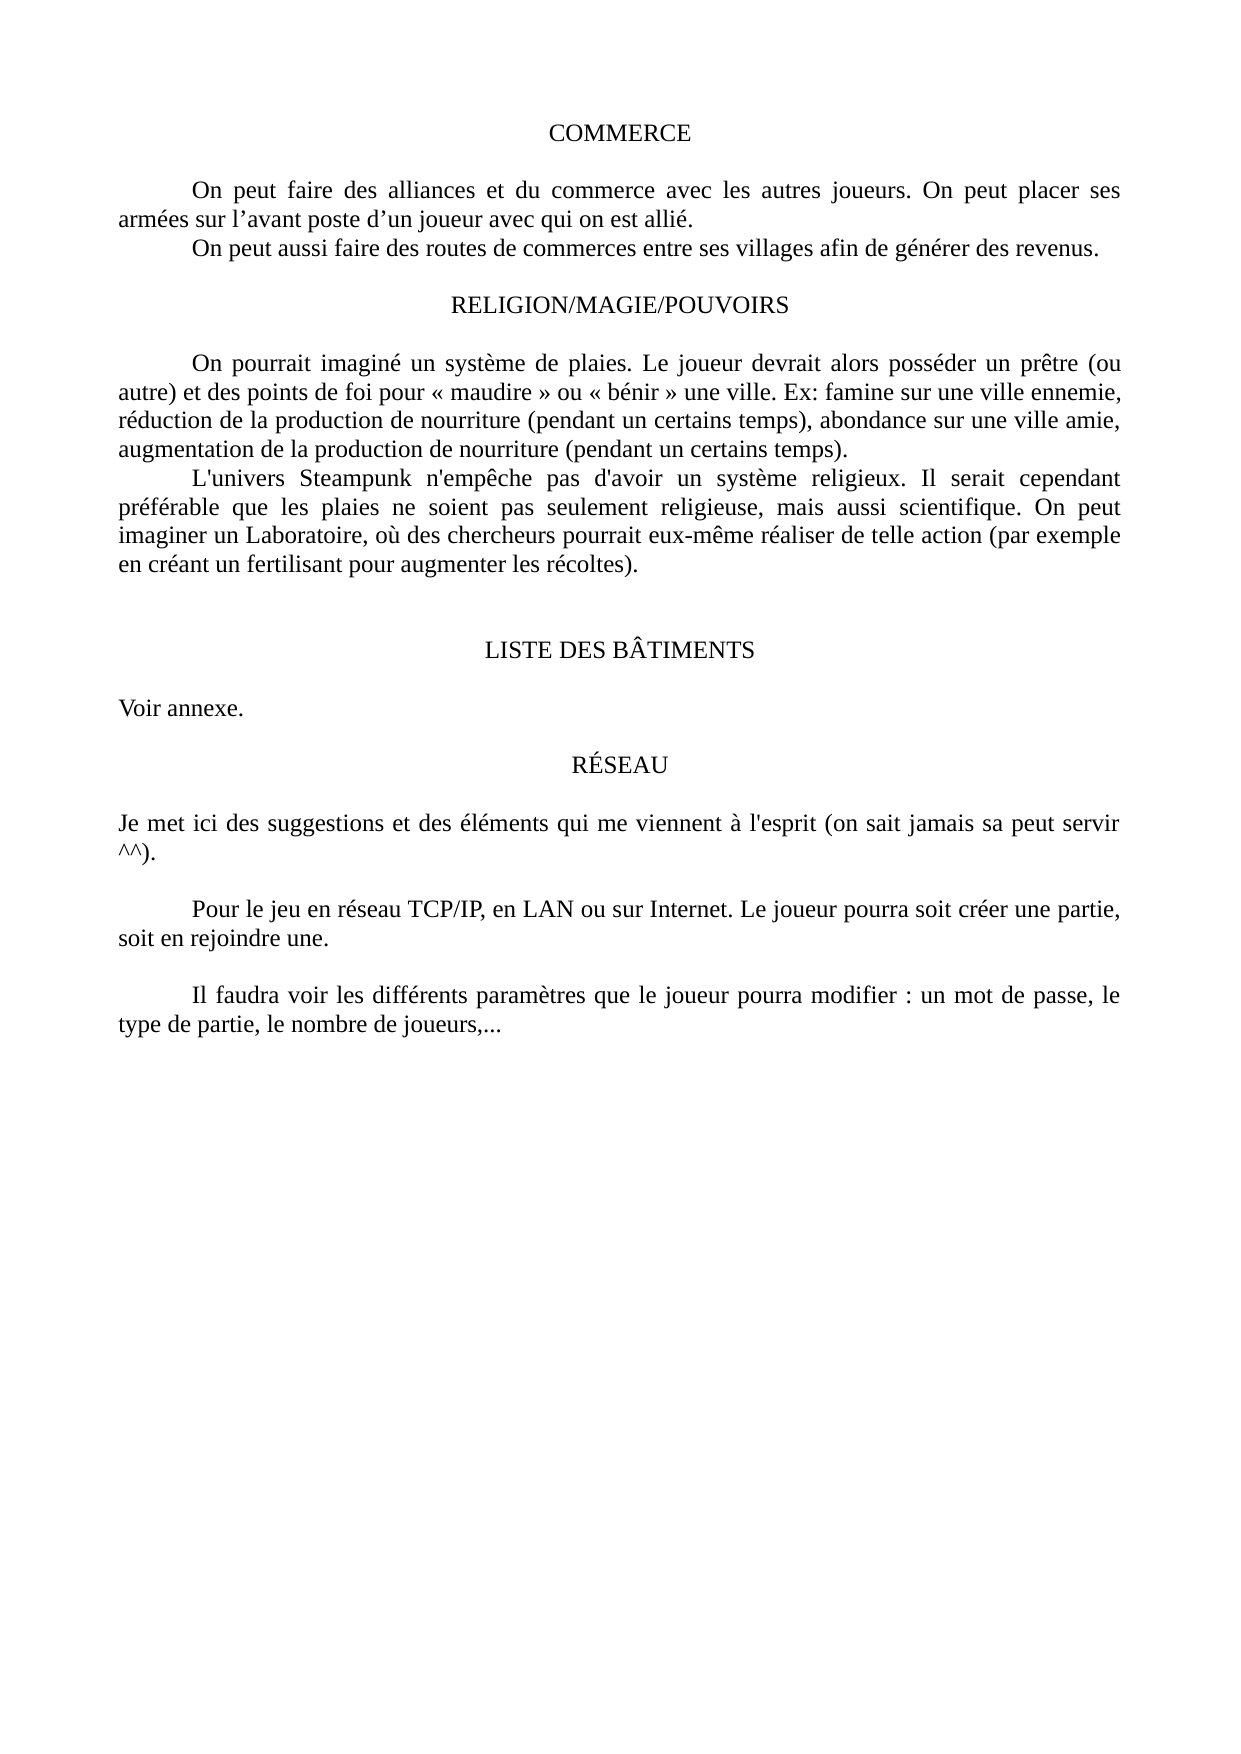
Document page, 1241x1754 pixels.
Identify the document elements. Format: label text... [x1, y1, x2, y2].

text L'univers Steampunk n'empêche pas d'avoir un système religieux. Il serait cependant préférable que les plaies ne soient pas seulement religieuse, mais aussi scientifique. On peut imaginer un Laboratoire, où des chercheurs pourrait eux-même réaliser de telle action (par exemple en créant un fertilisant pour augmenter les récoltes). [118, 463, 1122, 578]
text On pourrait imaginé un système de plaies. Le joueur devrait alors posséder un prêtre (ou autre) et des points de foi pour « maudire » ou « bénir » une ville. Ex: famine sur une ville ennemie, réduction de la production de nourriture (pendant un certains temps), abondance sur une ville amie, augmentation de la production de nourriture (pendant un certains temps). [118, 348, 1122, 463]
text Pour le jeu en réseau TCP/IP, en LAN ou sur Internet. Le joueur pourra soit créer une partie, soit en rejoindre une. [118, 894, 1122, 952]
text Voir annexe. [118, 693, 1122, 722]
text LISTE DES BÂTIMENTS [118, 636, 1122, 664]
text On peut aussi faire des routes de commerces entre ses villages afin de générer des revenus. [118, 233, 1122, 262]
text COMMERCE [118, 118, 1122, 147]
text RELIGION/MAGIE/POUVOIRS [118, 291, 1122, 319]
text Il faudra voir les différents paramètres que le joueur pourra modifier : un mot de passe, le type de partie, le nombre de joueurs,... [118, 981, 1122, 1038]
text Je met ici des suggestions et des éléments qui me viennent à l'esprit (on sait jamais sa peut servir ^^). [118, 808, 1122, 866]
text On peut faire des alliances et du commerce avec les autres joueurs. On peut placer ses armées sur l’avant poste d’un joueur avec qui on est allié. [118, 176, 1122, 233]
text RÉSEAU [118, 751, 1122, 779]
